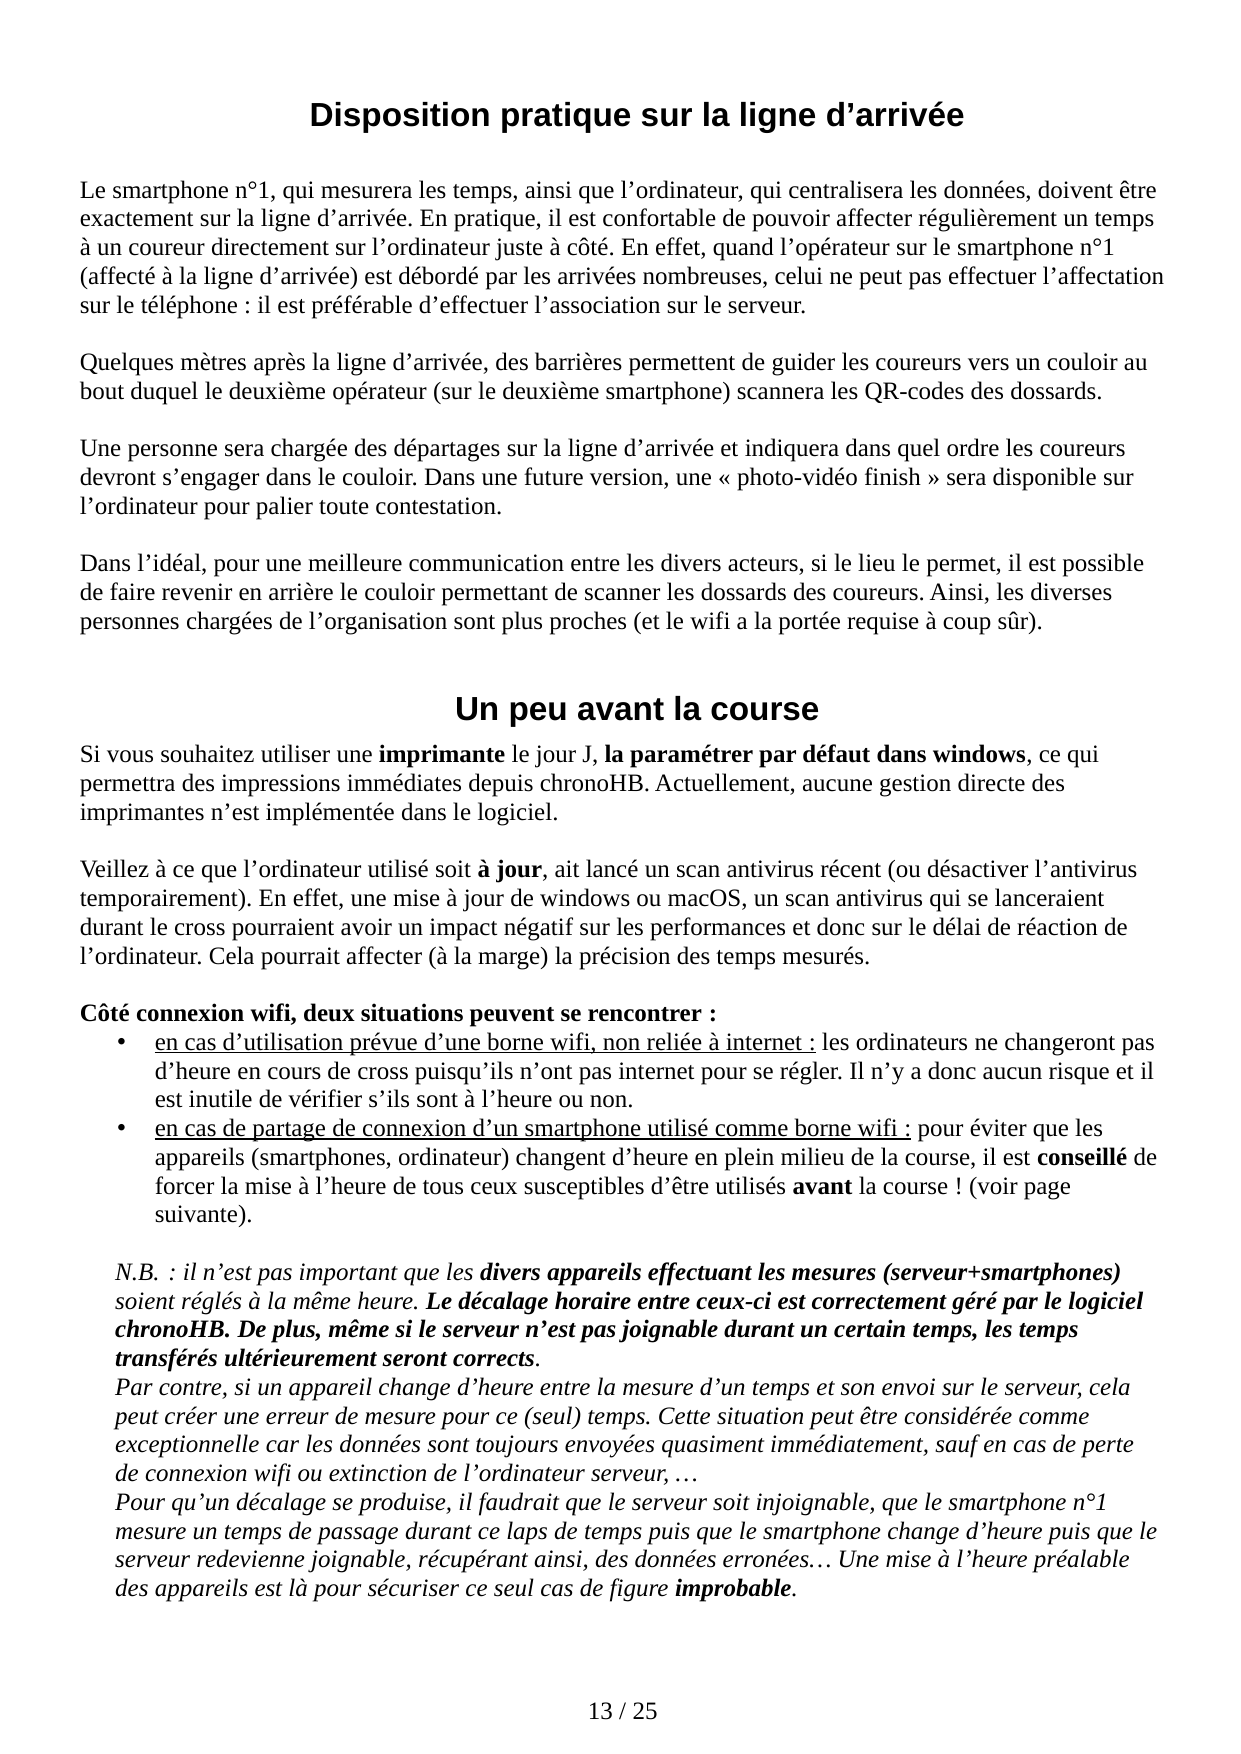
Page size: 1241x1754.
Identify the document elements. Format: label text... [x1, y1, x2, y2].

list en cas d’utilisation prévue d’une borne wifi, non reliée à internet : les ordinateurs ne changeront pas d’heure en cours de cross puisqu’ils n’ont pas internet pour se régler. Il n’y a donc aucun risque et il est inutile de vérifier s’ils sont à l’heure ou non. [117, 1027, 1165, 1113]
list N.B. : il n’est pas important que les divers appareils effectuant les mesures (serveur+smartphones) soient réglés à la même heure. Le décalage horaire entre ceux-ci est correctement géré par le logiciel chronoHB. De plus, même si le serveur n’est pas joignable durant un certain temps, les temps transférés ultérieurement seront corrects. Par contre, si un appareil change d’heure entre la mesure d’un temps et son envoi sur le serveur, cela peut créer une erreur de mesure pour ce (seul) temps. Cette situation peut être considérée comme exceptionnelle car les données sont toujours envoyées quasiment immédiatement, sauf en cas de perte de connexion wifi ou extinction de l’ordinateur serveur, … Pour qu’un décalage se produise, il faudrait que le serveur soit injoignable, que le smartphone n°1 mesure un temps de passage durant ce laps de temps puis que le smartphone change d’heure puis que le serveur redevienne joignable, récupérant ainsi, des données erronées… Une mise à l’heure préalable des appareils est là pour sécuriser ce seul cas de figure improbable. [79, 1257, 1165, 1602]
text Dans l’idéal, pour une meilleure communication entre les divers acteurs, si le lieu le permet, il est possible de faire revenir en arrière le couloir permettant de scanner les dossards des coureurs. Ainsi, les diverses personnes chargées de l’organisation sont plus proches (et le wifi a la portée requise à coup sûr). [79, 548, 1165, 635]
list en cas de partage de connexion d’un smartphone utilisé comme borne wifi : pour éviter que les appareils (smartphones, ordinateur) changent d’heure en plein milieu de la course, il est conseillé de forcer la mise à l’heure de tous ceux susceptibles d’être utilisés avant la course ! (voir page suivante). [117, 1113, 1165, 1228]
text Le smartphone n°1, qui mesurera les temps, ainsi que l’ordinateur, qui centralisera les données, doivent être exactement sur la ligne d’arrivée. En pratique, il est confortable de pouvoir affecter régulièrement un temps à un coureur directement sur l’ordinateur juste à côté. En effet, quand l’opérateur sur le smartphone n°1 (affecté à la ligne d’arrivée) est débordé par les arrivées nombreuses, celui ne peut pas effectuer l’affectation sur le téléphone : il est préférable d’effectuer l’association sur le serveur. [79, 175, 1165, 318]
text Si vous souhaitez utiliser une imprimante le jour J, la paramétrer par défaut dans windows, ce qui permettra des impressions immédiates depuis chronoHB. Actuellement, aucune gestion directe des imprimantes n’est implémentée dans le logiciel. [79, 739, 1165, 826]
text Quelques mètres après la ligne d’arrivée, des barrières permettent de guider les coureurs vers un couloir au bout duquel le deuxième opérateur (sur le deuxième smartphone) scannera les QR-codes des dossards. [79, 347, 1165, 405]
subtitle Disposition pratique sur la ligne d’arrivée [109, 95, 1165, 133]
subtitle Un peu avant la course [109, 688, 1165, 727]
text Veillez à ce que l’ordinateur utilisé soit à jour, ait lancé un scan antivirus récent (ou désactiver l’antivirus temporairement). En effet, une mise à jour de windows ou macOS, un scan antivirus qui se lanceraient durant le cross pourraient avoir un impact négatif sur les performances et donc sur le délai de réaction de l’ordinateur. Cela pourrait affecter (à la marge) la précision des temps mesurés. [79, 854, 1165, 969]
text Une personne sera chargée des départages sur la ligne d’arrivée et indiquera dans quel ordre les coureurs devront s’engager dans le couloir. Dans une future version, une « photo-vidéo finish » sera disponible sur l’ordinateur pour palier toute contestation. [79, 433, 1165, 520]
text Côté connexion wifi, deux situations peuvent se rencontrer : [79, 998, 1165, 1027]
